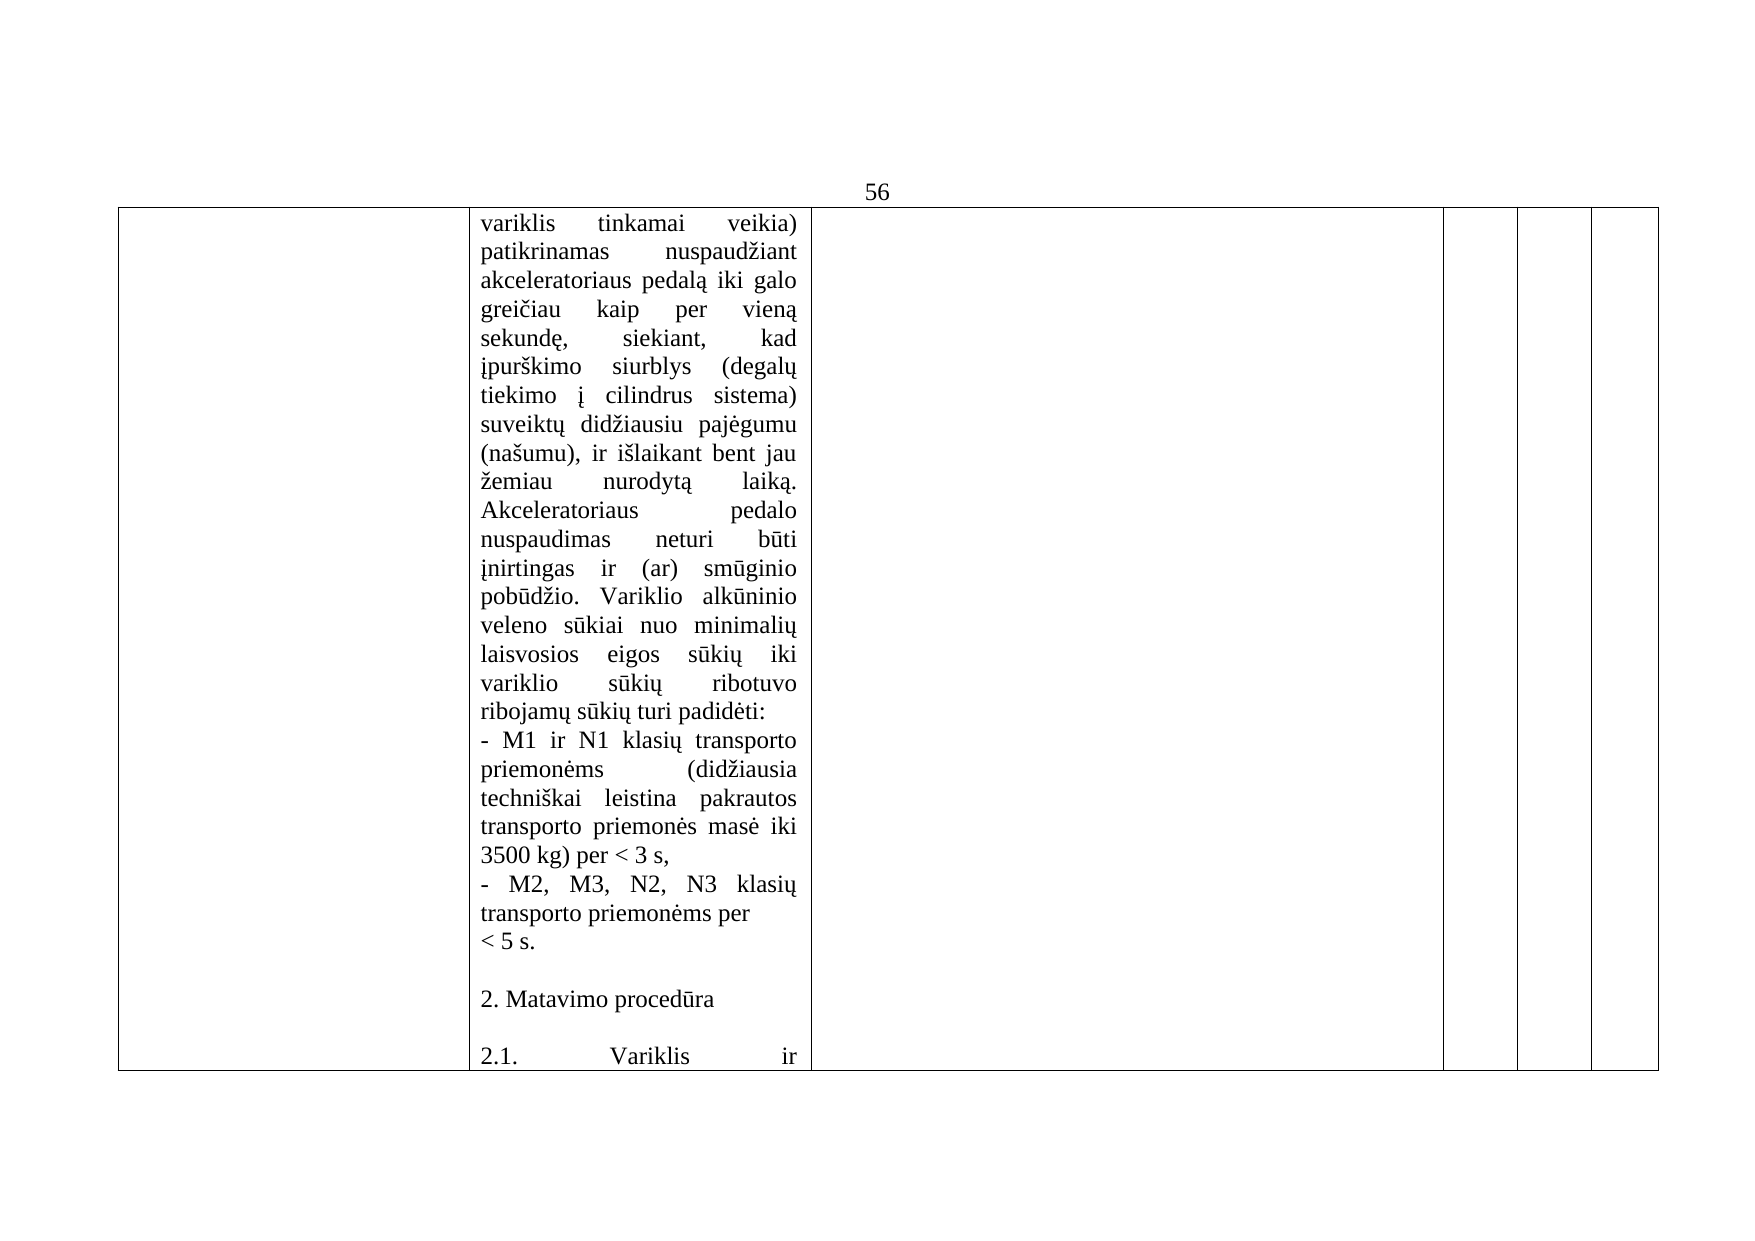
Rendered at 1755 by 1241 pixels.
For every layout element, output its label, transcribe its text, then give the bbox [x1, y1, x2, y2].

table_cell [1592, 208, 1658, 1070]
table_cell [812, 208, 1443, 1070]
table_cell [1518, 208, 1591, 1070]
table_cell [1444, 208, 1517, 1070]
table_cell [119, 208, 469, 1070]
table_cell variklis tinkamai veikia) patikrinamas nuspaudžiant akceleratoriaus pedalą iki galo greičiau kaip per vieną sekundę, siekiant, kad įpurškimo siurblys (degalų tiekimo į cilindrus sistema) suveiktų didžiausiu pajėgumu (našumu), ir išlaikant bent jau žemiau nurodytą laiką. Akceleratoriaus pedalo nuspaudimas neturi būti įnirtingas ir (ar) smūginio pobūdžio. Variklio alkūninio veleno sūkiai nuo minimalių laisvosios eigos sūkių iki variklio sūkių ribotuvo ribojamų sūkių turi padidėti: - M1 ir N1 klasių transporto priemonėms (didžiausia techniškai leistina pakrautos transporto priemonės masė iki 3500 kg) per < 3 s, - M2, M3, N2, N3 klasių transporto priemonėms per < 5 s. 2. Matavimo procedūra 2.1. Variklis ir [470, 208, 811, 1070]
